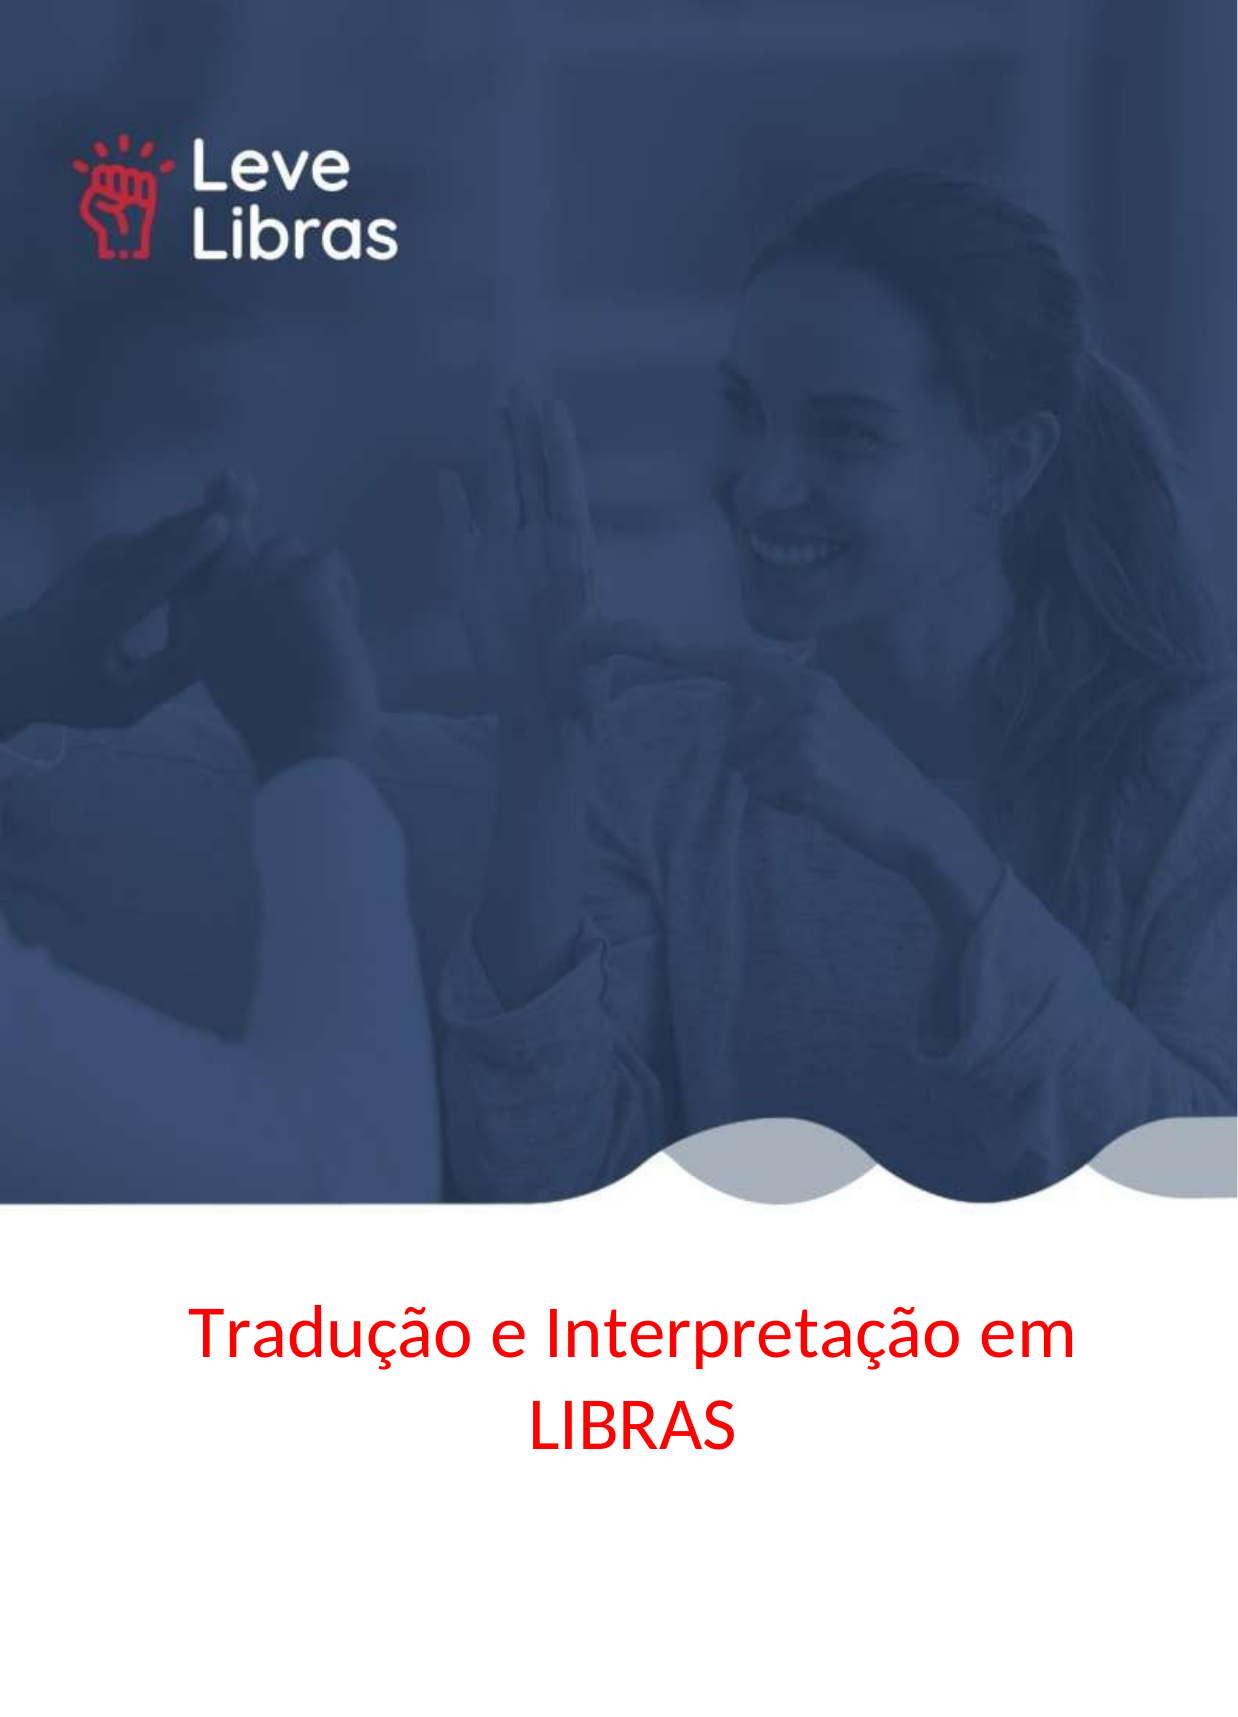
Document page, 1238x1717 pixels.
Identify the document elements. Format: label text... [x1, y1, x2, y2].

text Tradução e Interpretação em LIBRAS [189, 1285, 1223, 1468]
